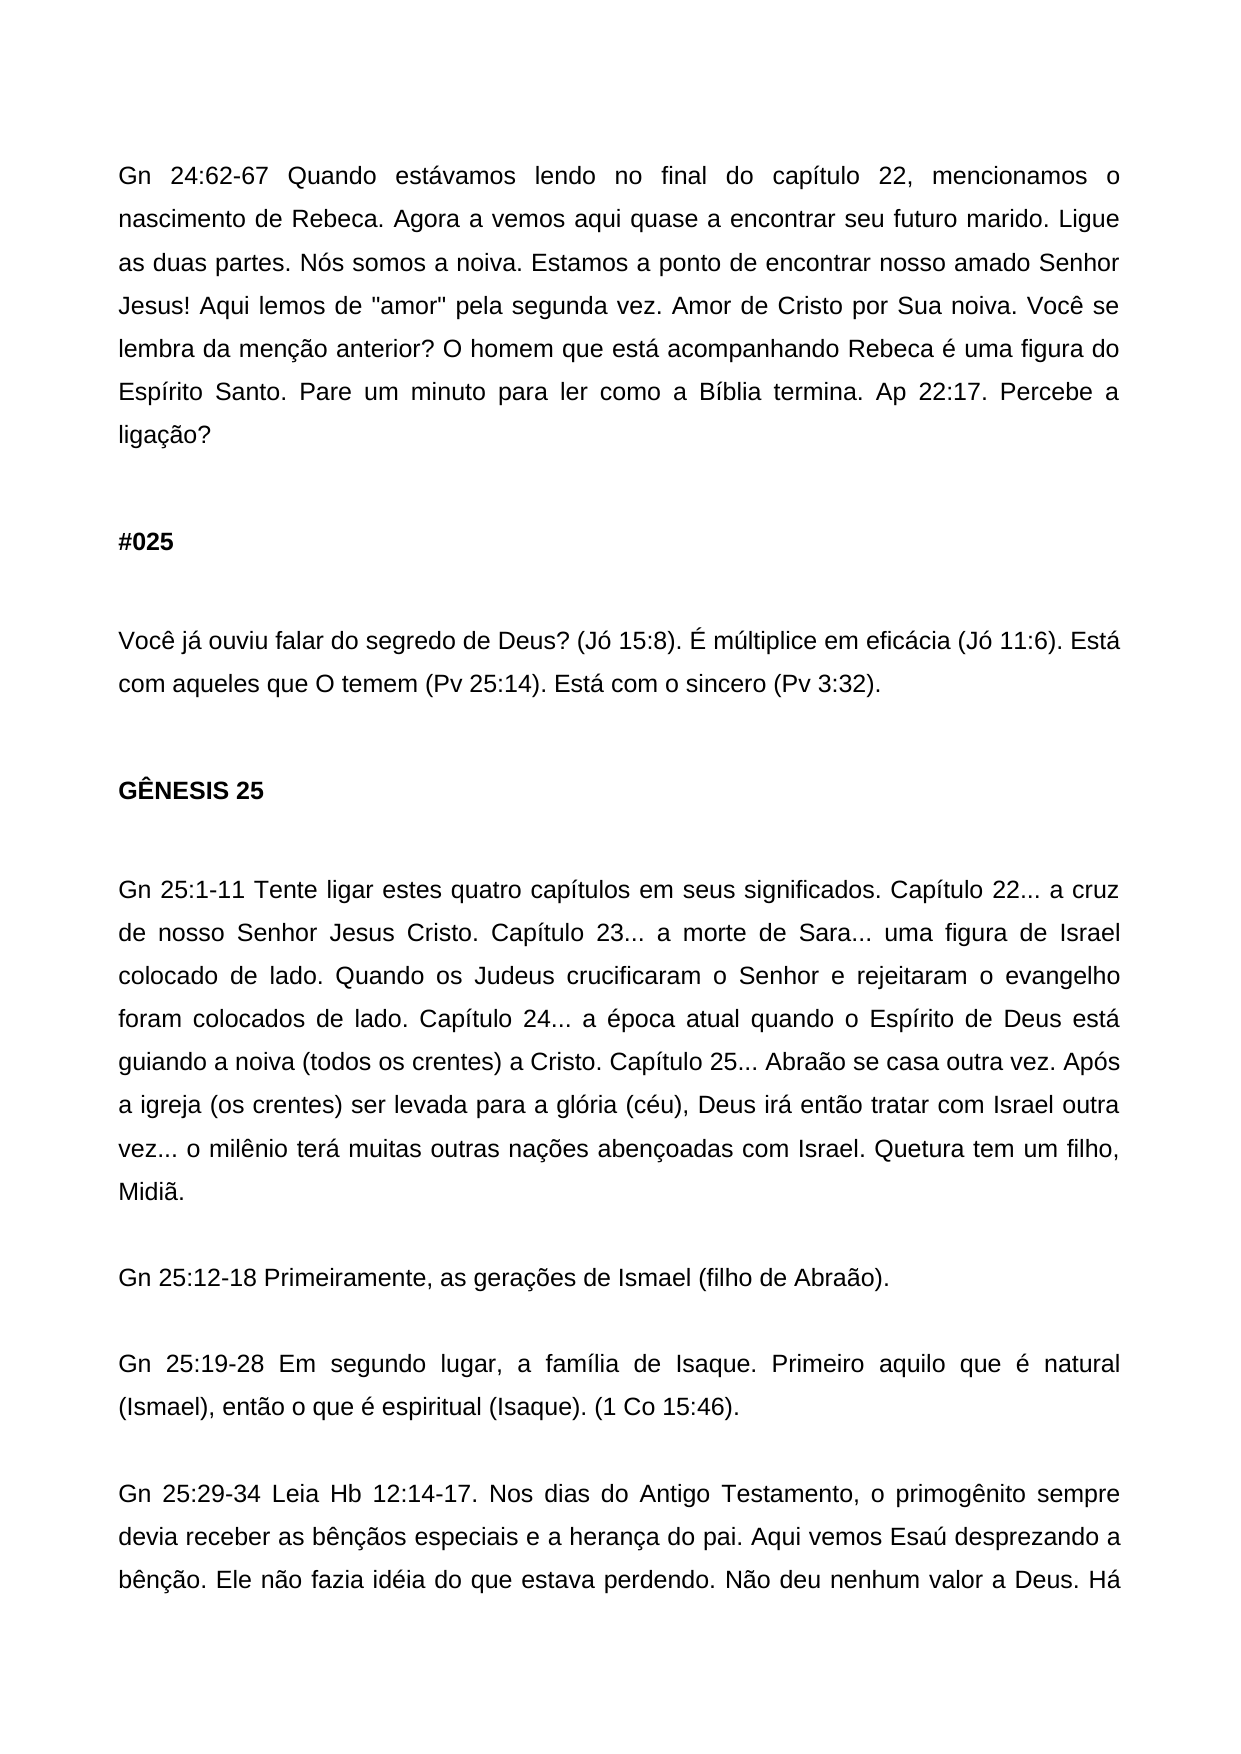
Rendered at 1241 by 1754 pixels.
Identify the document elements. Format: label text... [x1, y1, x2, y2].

text Gn 24:62-67 Quando estávamos lendo no final do capítulo 22, mencionamos o nascimento de Rebeca. Agora a vemos aqui quase a encontrar seu futuro marido. Ligue as duas partes. Nós somos a noiva. Estamos a ponto de encontrar nosso amado Senhor Jesus! Aqui lemos de "amor" pela segunda vez. Amor de Cristo por Sua noiva. Você se lembra da menção anterior? O homem que está acompanhando Rebeca é uma figura do Espírito Santo. Pare um minuto para ler como a Bíblia termina. Ap 22:17. Percebe a ligação? [118, 161, 1122, 449]
text Gn 25:1-11 Tente ligar estes quatro capítulos em seus significados. Capítulo 22... a cruz de nosso Senhor Jesus Cristo. Capítulo 23... a morte de Sara... uma figura de Israel colocado de lado. Quando os Judeus crucificaram o Senhor e rejeitaram o evangelho foram colocados de lado. Capítulo 24... a época atual quando o Espírito de Deus está guiando a noiva (todos os crentes) a Cristo. Capítulo 25... Abraão se casa outra vez. Após a igreja (os crentes) ser levada para a glória (céu), Deus irá então tratar com Israel outra vez... o milênio terá muitas outras nações abençoadas com Israel. Quetura tem um filho, Midiã. [118, 875, 1122, 1205]
subtitle #025 [118, 527, 1122, 556]
text Gn 25:19-28 Em segundo lugar, a família de Isaque. Primeiro aquilo que é natural (Ismael), então o que é espiritual (Isaque). (1 Co 15:46). [118, 1349, 1122, 1421]
text Gn 25:12-18 Primeiramente, as gerações de Ismael (filho de Abraão). [118, 1263, 1122, 1292]
text Você já ouviu falar do segredo de Deus? (Jó 15:8). É múltiplice em eficácia (Jó 11:6). Está com aqueles que O temem (Pv 25:14). Está com o sincero (Pv 3:32). [118, 626, 1122, 698]
subtitle GÊNESIS 25 [118, 776, 1122, 805]
text Gn 25:29-34 Leia Hb 12:14-17. Nos dias do Antigo Testamento, o primogênito sempre devia receber as bênçãos especiais e a herança do pai. Aqui vemos Esaú desprezando a bênção. Ele não fazia idéia do que estava perdendo. Não deu nenhum valor a Deus. Há [118, 1478, 1122, 1593]
